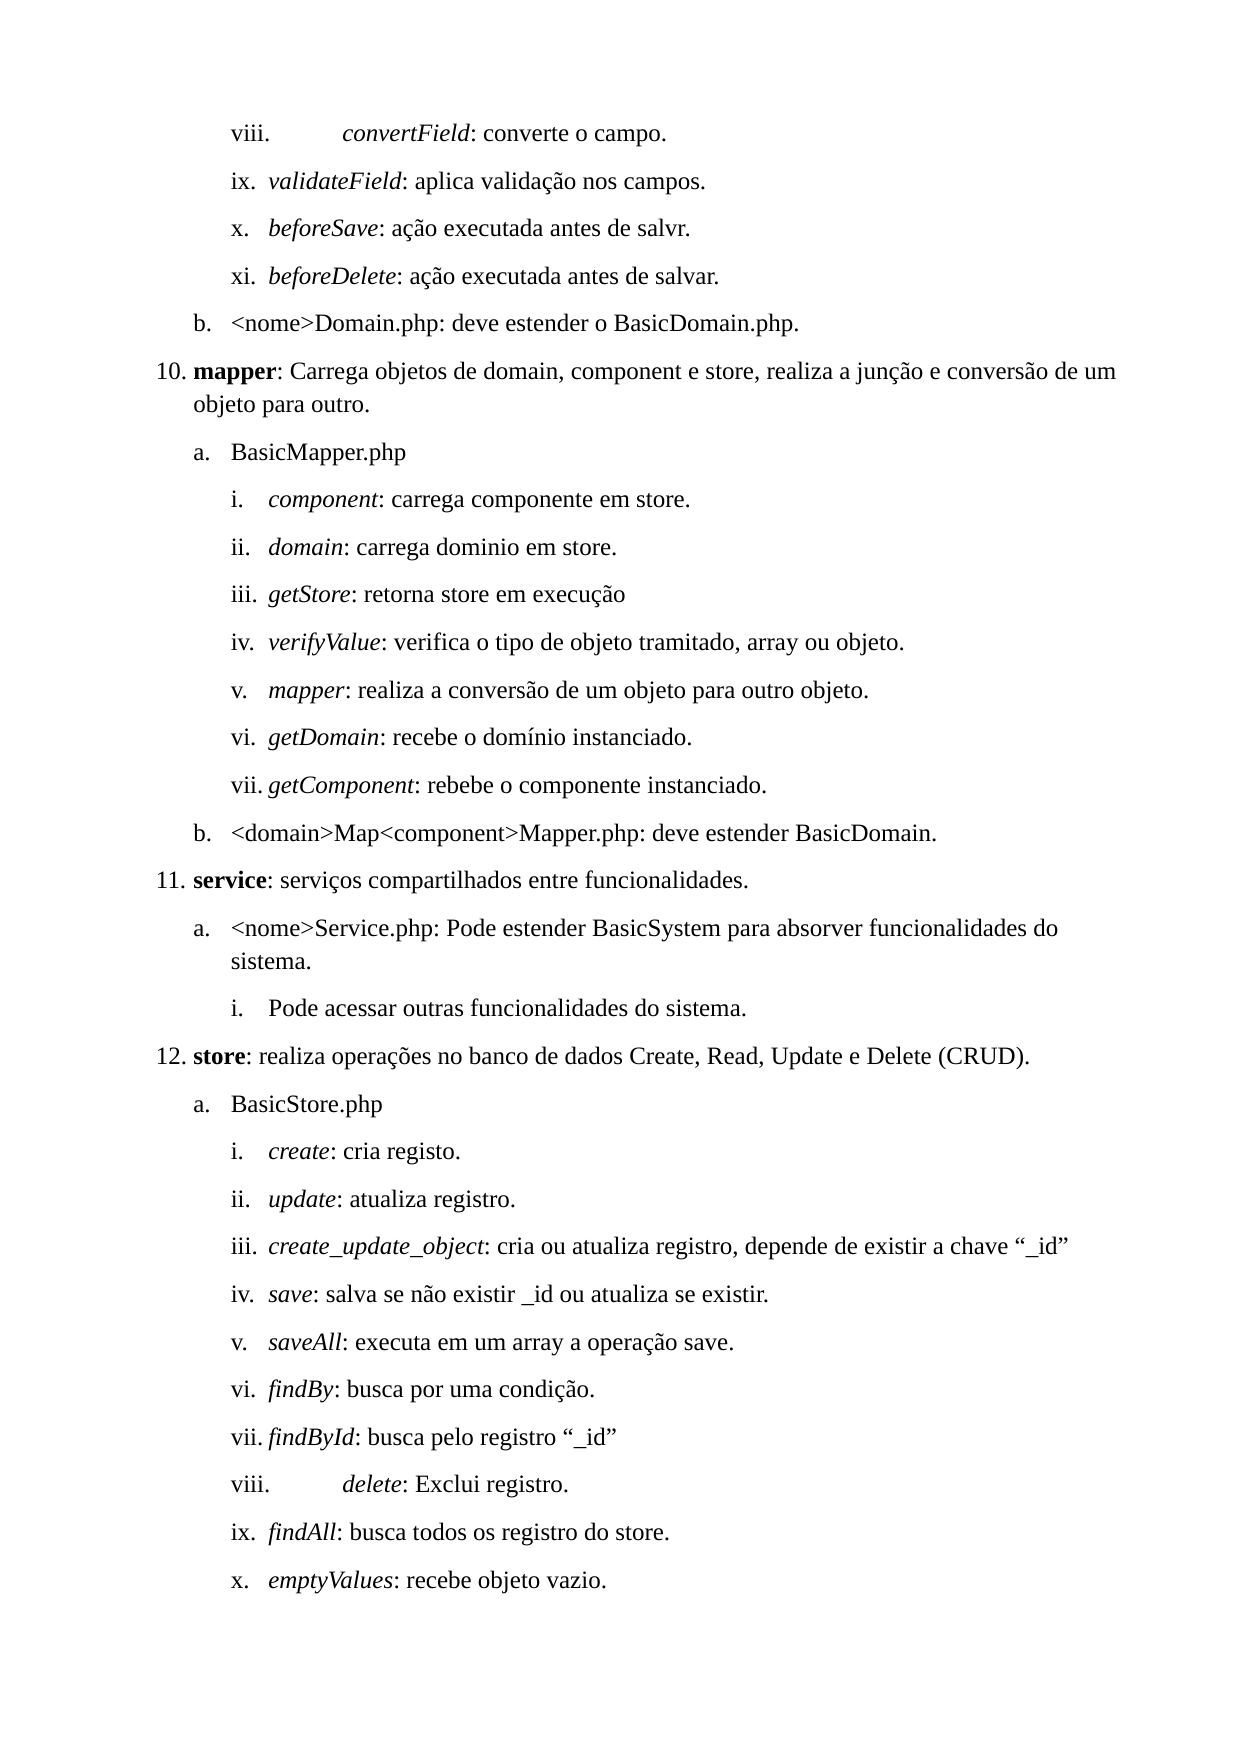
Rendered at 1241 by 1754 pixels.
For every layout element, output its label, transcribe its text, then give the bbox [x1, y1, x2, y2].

list store: realiza operações no banco de dados Create, Read, Update e Delete (CRUD). [156, 1041, 1122, 1070]
list create: cria registo. [231, 1136, 1122, 1165]
list emptyValues: recebe objeto vazio. [231, 1565, 1122, 1593]
list mapper: realiza a conversão de um objeto para outro objeto. [231, 675, 1122, 703]
list validateField: aplica validação nos campos. [231, 166, 1122, 194]
list delete: Exclui registro. [231, 1469, 1122, 1498]
list getDomain: recebe o domínio instanciado. [231, 722, 1122, 751]
list domain: carrega dominio em store. [231, 532, 1122, 561]
list update: atualiza registro. [231, 1184, 1122, 1213]
list findById: busca pelo registro “_id” [231, 1422, 1122, 1451]
list saveAll: executa em um array a operação save. [231, 1327, 1122, 1355]
list findBy: busca por uma condição. [231, 1374, 1122, 1403]
list <nome>Service.php: Pode estender BasicSystem para absorver funcionalidades do sistema. [193, 913, 1122, 974]
list Pode acessar outras funcionalidades do sistema. [231, 993, 1122, 1022]
list beforeSave: ação executada antes de salvr. [231, 213, 1122, 242]
list verifyValue: verifica o tipo de objeto tramitado, array ou objeto. [231, 627, 1122, 656]
list getComponent: rebebe o componente instanciado. [231, 770, 1122, 799]
list beforeDelete: ação executada antes de salvar. [231, 261, 1122, 290]
list BasicMapper.php [193, 437, 1122, 466]
list findAll: busca todos os registro do store. [231, 1517, 1122, 1546]
list component: carrega componente em store. [231, 484, 1122, 513]
list <domain>Map<component>Mapper.php: deve estender BasicDomain. [193, 818, 1122, 846]
list create_update_object: cria ou atualiza registro, depende de existir a chave “_id” [231, 1231, 1122, 1260]
list <nome>Domain.php: deve estender o BasicDomain.php. [193, 308, 1122, 337]
list getStore: retorna store em execução [231, 579, 1122, 608]
list save: salva se não existir _id ou atualiza se existir. [231, 1279, 1122, 1308]
list service: serviços compartilhados entre funcionalidades. [156, 865, 1122, 894]
list convertField: converte o campo. [231, 118, 1122, 147]
list mapper: Carrega objetos de domain, component e store, realiza a junção e conversão de um objeto para outro. [156, 356, 1122, 418]
list BasicStore.php [193, 1089, 1122, 1117]
